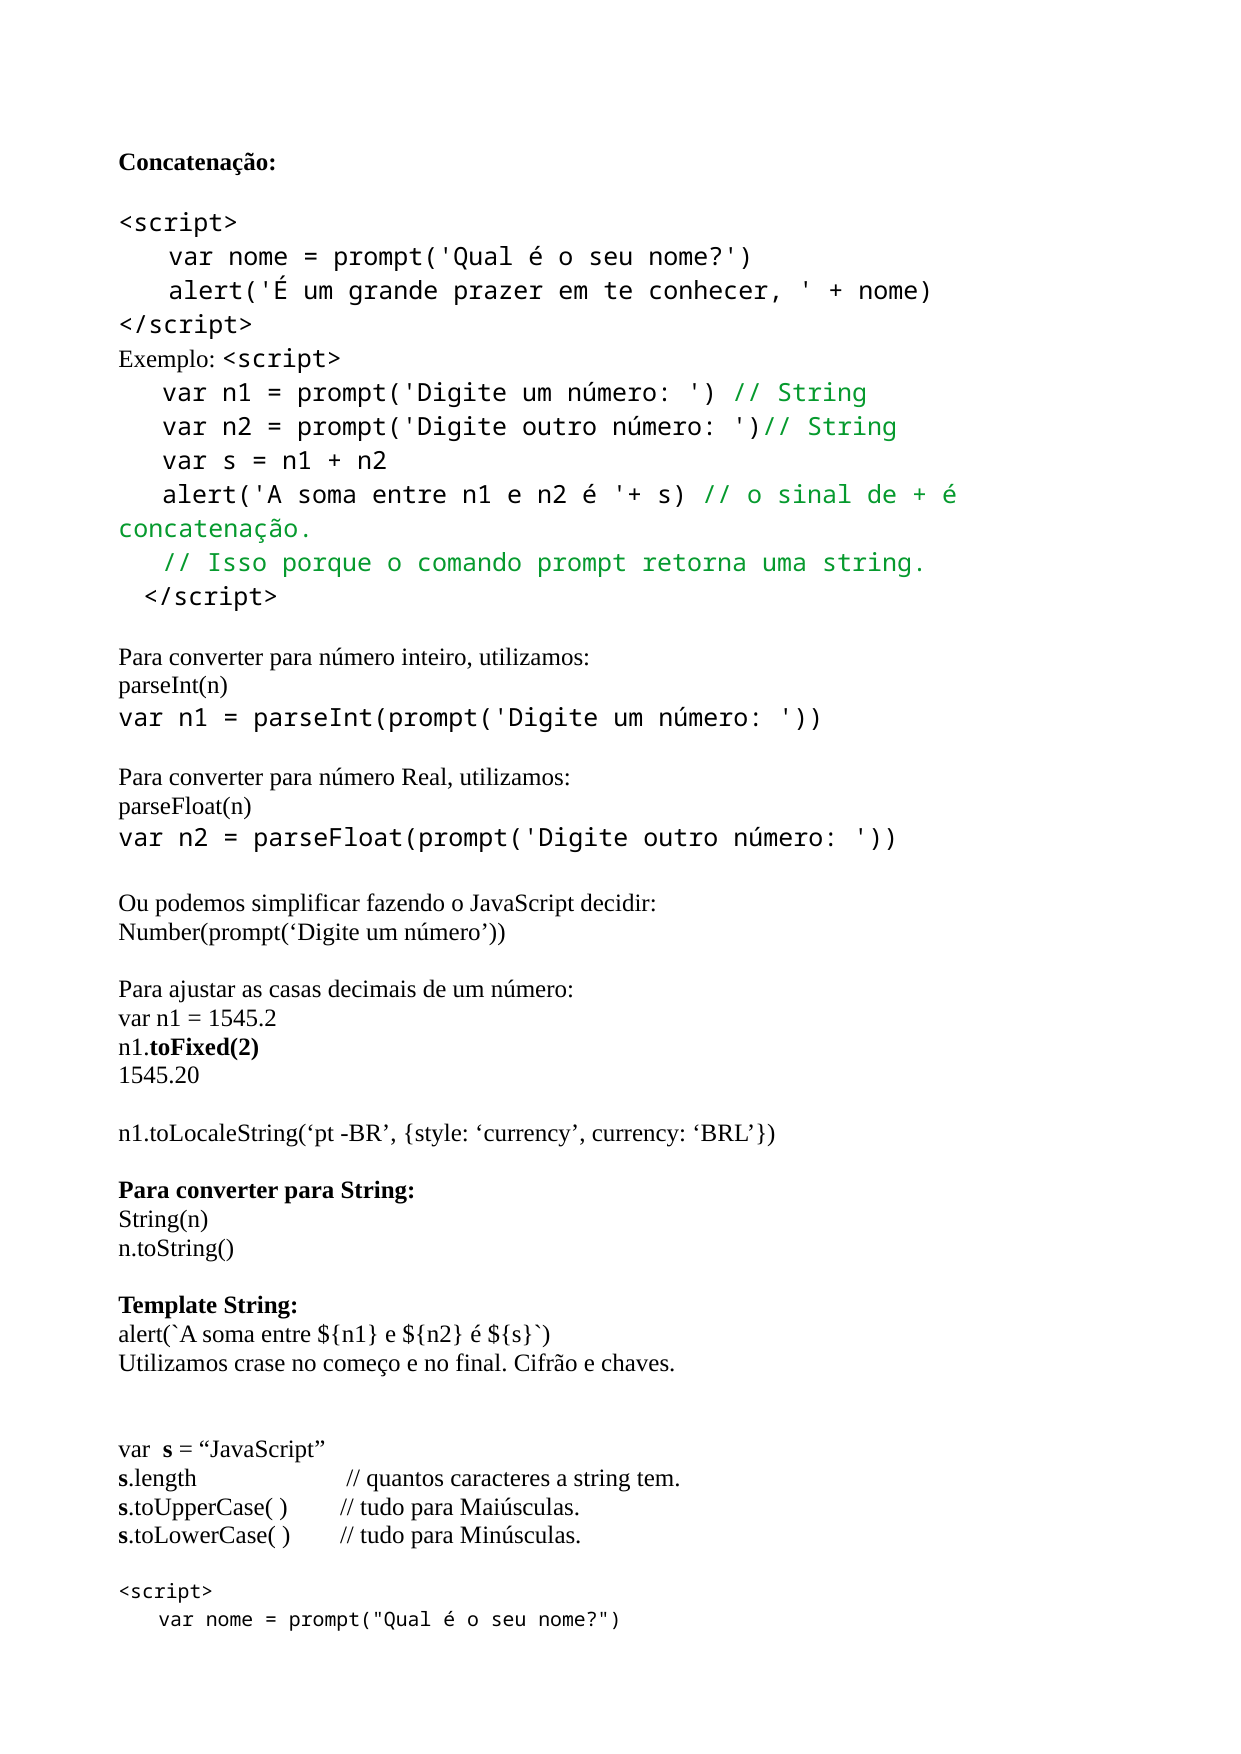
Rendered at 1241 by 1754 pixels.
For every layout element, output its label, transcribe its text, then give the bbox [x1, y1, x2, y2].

text n1.toFixed(2) [118, 1032, 1122, 1060]
text n1.toLocaleString(‘pt -BR’, {style: ‘currency’, currency: ‘BRL’}) [118, 1118, 1122, 1147]
text Exemplo: <script> [118, 341, 1122, 375]
text Para ajustar as casas decimais de um número: [118, 974, 1122, 1003]
text parseInt(n) [118, 671, 1122, 699]
text // Isso porque o comando prompt retorna uma string. [118, 545, 1122, 579]
text Template String: [118, 1290, 1122, 1319]
text <script> [118, 204, 1122, 238]
text <script> [118, 1578, 1122, 1605]
text n.toString() [118, 1233, 1122, 1262]
text s.length // quantos caracteres a string tem. [118, 1463, 1122, 1492]
text Para converter para String: [118, 1175, 1122, 1204]
text s.toUpperCase( ) // tudo para Maiúsculas. [118, 1492, 1122, 1520]
text alert('A soma entre n1 e n2 é '+ s) // o sinal de + é concatenação. [118, 477, 1122, 545]
text parseFloat(n) [118, 791, 1122, 820]
text Utilizamos crase no começo e no final. Cifrão e chaves. [118, 1348, 1122, 1377]
text var s = “JavaScript” [118, 1434, 1122, 1463]
text var nome = prompt("Qual é o seu nome?") [118, 1605, 1122, 1632]
text var n2 = prompt('Digite outro número: ')// String [118, 409, 1122, 443]
text s.toLowerCase( ) // tudo para Minúsculas. [118, 1520, 1122, 1549]
text var n1 = prompt('Digite um número: ') // String [118, 375, 1122, 409]
text Para converter para número Real, utilizamos: [118, 762, 1122, 791]
text Concatenação: [118, 147, 1122, 176]
text Ou podemos simplificar fazendo o JavaScript decidir: [118, 888, 1122, 917]
text Para converter para número inteiro, utilizamos: [118, 642, 1122, 671]
text var n1 = 1545.2 [118, 1003, 1122, 1032]
text 1545.20 [118, 1060, 1122, 1089]
text var s = n1 + n2 [118, 443, 1122, 477]
text String(n) [118, 1204, 1122, 1233]
text var n1 = parseInt(prompt('Digite um número: ')) [118, 699, 1122, 733]
text </script> [118, 579, 1122, 613]
text </script> [118, 307, 1122, 341]
text var n2 = parseFloat(prompt('Digite outro número: ')) [118, 820, 1122, 854]
text Number(prompt(‘Digite um número’)) [118, 917, 1122, 945]
text alert('É um grande prazer em te conhecer, ' + nome) [118, 272, 1122, 307]
text var nome = prompt('Qual é o seu nome?') [118, 238, 1122, 272]
text alert(`A soma entre ${n1} e ${n2} é ${s}`) [118, 1319, 1122, 1348]
